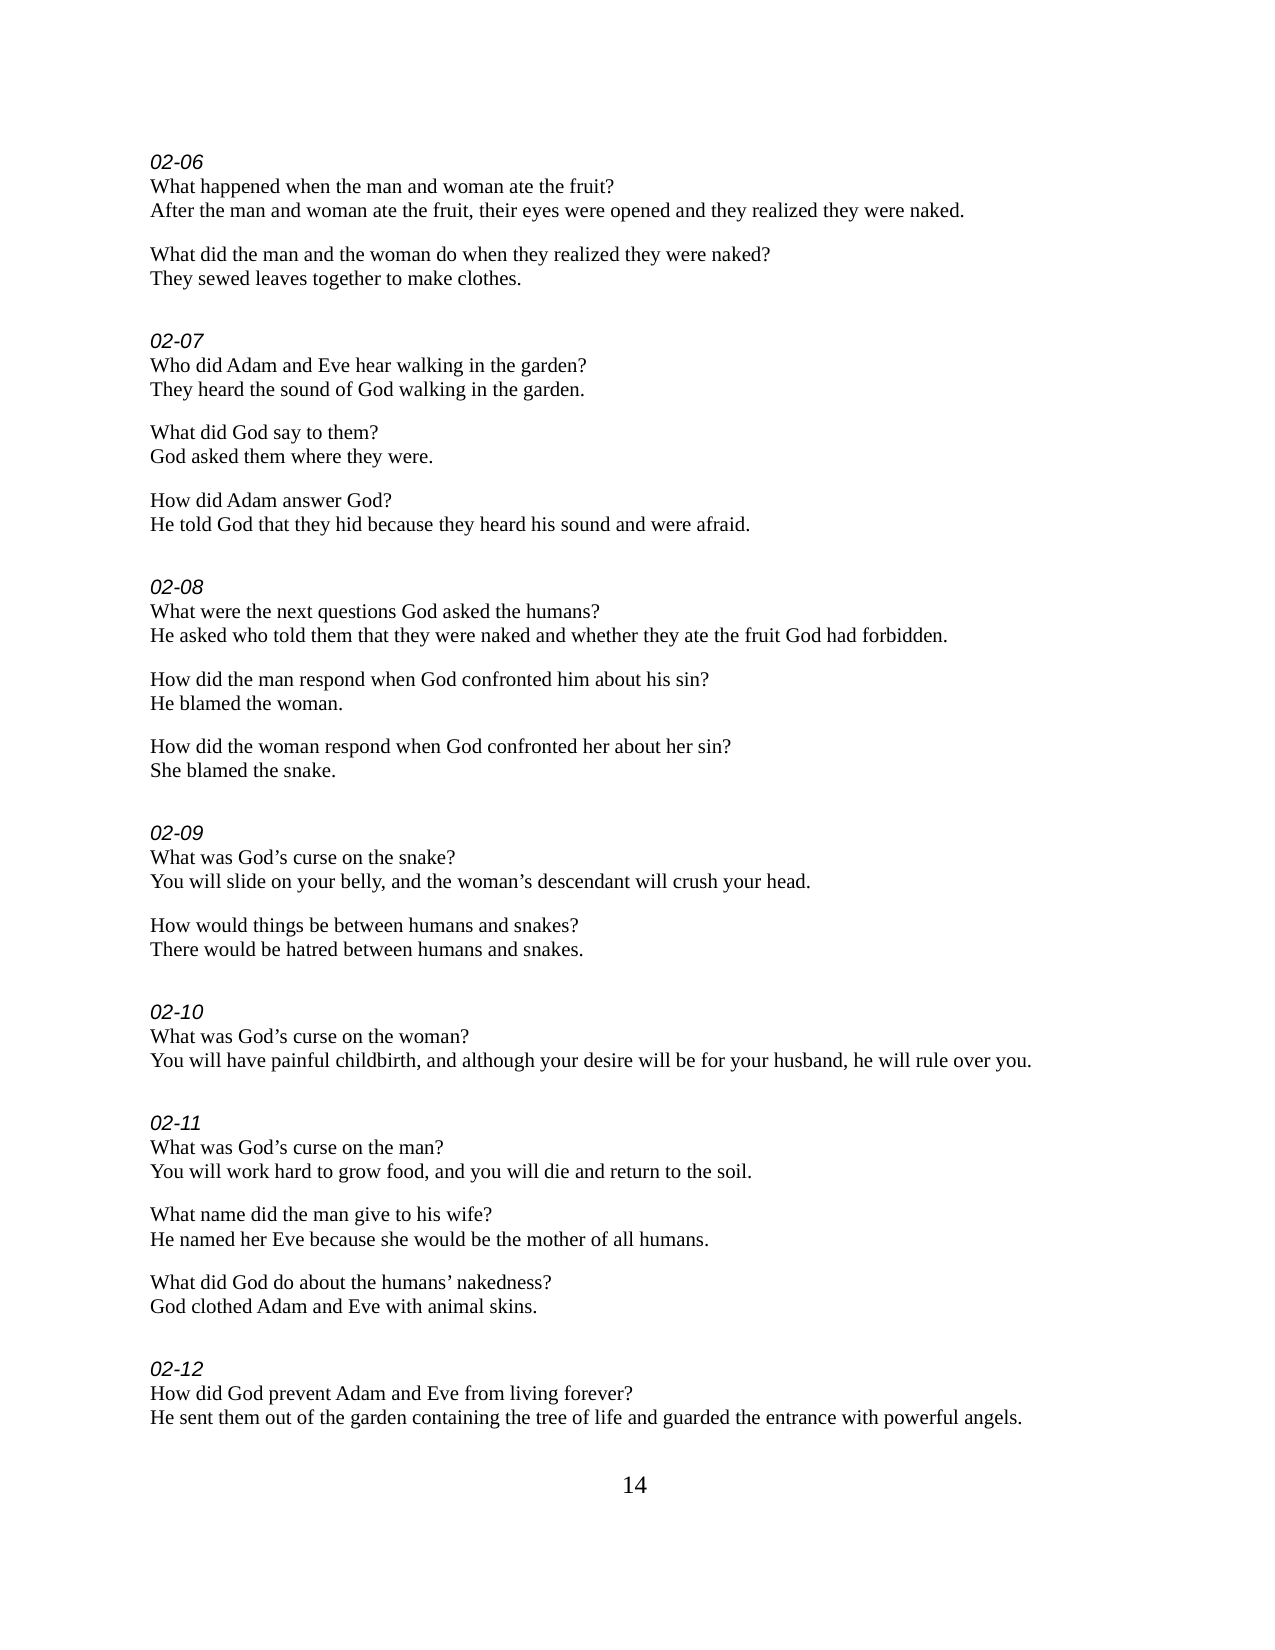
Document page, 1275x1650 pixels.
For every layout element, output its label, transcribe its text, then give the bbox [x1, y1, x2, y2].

text Who did Adam and Eve hear walking in the garden? They heard the sound of God walking in the garden. [150, 353, 1125, 401]
text What did God say to them? God asked them where they were. [150, 420, 1125, 468]
text What happened when the man and woman ate the fruit? After the man and woman ate the fruit, their eyes were opened and they realized they were naked. [150, 174, 1125, 222]
subtitle 02-10 [150, 1000, 1125, 1024]
text What name did the man give to his wife? He named her Eve because she would be the mother of all humans. [150, 1202, 1125, 1251]
text How would things be between humans and snakes? There would be hatred between humans and snakes. [150, 913, 1125, 961]
subtitle 02-06 [150, 150, 1125, 174]
subtitle 02-07 [150, 329, 1125, 353]
subtitle 02-08 [150, 575, 1125, 599]
text What was God’s curse on the snake? You will slide on your belly, and the woman’s descendant will crush your head. [150, 845, 1125, 893]
text What was God’s curse on the man? You will work hard to grow food, and you will die and return to the soil. [150, 1135, 1125, 1183]
text What did God do about the humans’ nakedness? God clothed Adam and Eve with animal skins. [150, 1270, 1125, 1318]
text How did the woman respond when God confronted her about her sin? She blamed the snake. [150, 734, 1125, 782]
subtitle 02-12 [150, 1357, 1125, 1381]
subtitle 02-11 [150, 1111, 1125, 1135]
text What were the next questions God asked the humans? He asked who told them that they were naked and whether they ate the fruit God had forbidden. [150, 599, 1125, 647]
text How did Adam answer God? He told God that they hid because they heard his sound and were afraid. [150, 488, 1125, 536]
text What did the man and the woman do when they realized they were naked? They sewed leaves together to make clothes. [150, 242, 1125, 290]
text How did God prevent Adam and Eve from living forever? He sent them out of the garden containing the tree of life and guarded the entrance with powerful angels. [150, 1381, 1125, 1429]
subtitle 02-09 [150, 821, 1125, 845]
text What was God’s curse on the woman? You will have painful childbirth, and although your desire will be for your husband, he will rule over you. [150, 1024, 1125, 1072]
text How did the man respond when God confronted him about his sin? He blamed the woman. [150, 666, 1125, 714]
